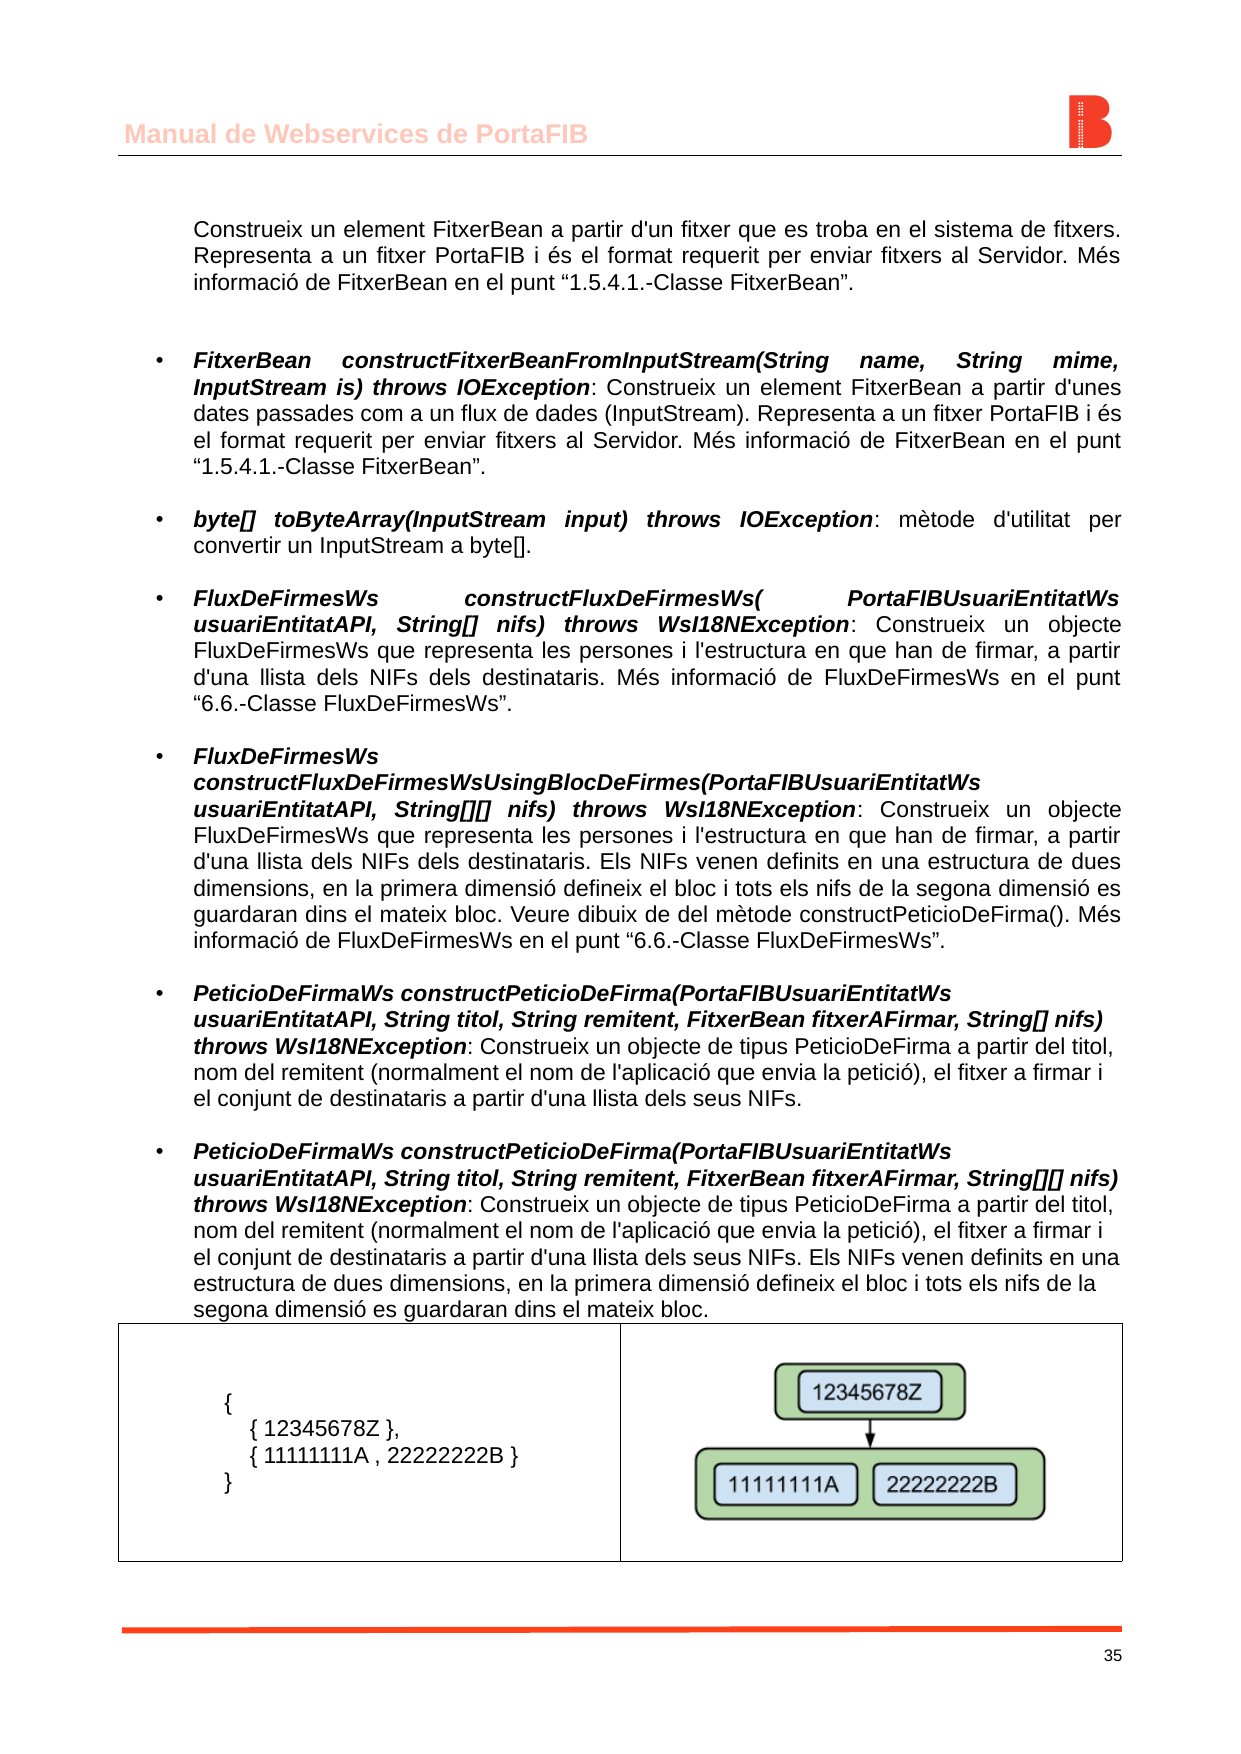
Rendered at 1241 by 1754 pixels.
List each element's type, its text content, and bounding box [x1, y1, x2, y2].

table_header [621, 1324, 1122, 1528]
table_header { { 12345678Z }, { 11111111A , 22222222B } } [119, 1324, 620, 1561]
table_header [621, 1529, 1122, 1561]
list FitxerBean constructFitxerBeanFromInputStream(String name, String mime, InputStream is) throws IOException: Construeix un element FitxerBean a partir d'unes dates passades com a un flux de dades (InputStream). Representa a un fitxer PortaFIB i és el format requerit per enviar fitxers al Servidor. Més informació de FitxerBean en el punt “1.5.4.1.-Classe FitxerBean”. [156, 347, 1122, 479]
list PeticioDeFirmaWs constructPeticioDeFirma(PortaFIBUsuariEntitatWs usuariEntitatAPI, String titol, String remitent, FitxerBean fitxerAFirmar, String[] nifs) throws WsI18NException: Construeix un objecte de tipus PeticioDeFirma a partir del titol, nom del remitent (normalment el nom de l'aplicació que envia la petició), el fitxer a firmar i el conjunt de destinataris a partir d'una llista dels seus NIFs. [156, 980, 1122, 1112]
list PeticioDeFirmaWs constructPeticioDeFirma(PortaFIBUsuariEntitatWs usuariEntitatAPI, String titol, String remitent, FitxerBean fitxerAFirmar, String[][] nifs) throws WsI18NException: Construeix un objecte de tipus PeticioDeFirma a partir del titol, nom del remitent (normalment el nom de l'aplicació que envia la petició), el fitxer a firmar i el conjunt de destinataris a partir d'una llista dels seus NIFs. Els NIFs venen definits en una estructura de dues dimensions, en la primera dimensió defineix el bloc i tots els nifs de la segona dimensió es guardaran dins el mateix bloc. [156, 1138, 1122, 1323]
list byte[] toByteArray(InputStream input) throws IOException: mètode d'utilitat per convertir un InputStream a byte[]. [156, 506, 1122, 558]
picture [685, 1354, 1058, 1529]
picture [1063, 94, 1117, 150]
list Construeix un element FitxerBean a partir d'un fitxer que es troba en el sistema de fitxers. Representa a un fitxer PortaFIB i és el format requerit per enviar fitxers al Servidor. Més informació de FitxerBean en el punt “1.5.4.1.-Classe FitxerBean”. [156, 216, 1122, 295]
list FluxDeFirmesWs constructFluxDeFirmesWsUsingBlocDeFirmes(PortaFIBUsuariEntitatWs usuariEntitatAPI, String[][] nifs) throws WsI18NException: Construeix un objecte FluxDeFirmesWs que representa les persones i l'estructura en que han de firmar, a partir d'una llista dels NIFs dels destinataris. Els NIFs venen definits en una estructura de dues dimensions, en la primera dimensió defineix el bloc i tots els nifs de la segona dimensió es guardaran dins el mateix bloc. Veure dibuix de del mètode constructPeticioDeFirma(). Més informació de FluxDeFirmesWs en el punt “6.6.-Classe FluxDeFirmesWs”. [156, 743, 1122, 954]
list FluxDeFirmesWs constructFluxDeFirmesWs( PortaFIBUsuariEntitatWs usuariEntitatAPI, String[] nifs) throws WsI18NException: Construeix un objecte FluxDeFirmesWs que representa les persones i l'estructura en que han de firmar, a partir d'una llista dels NIFs dels destinataris. Més informació de FluxDeFirmesWs en el punt “6.6.-Classe FluxDeFirmesWs”. [156, 585, 1122, 716]
